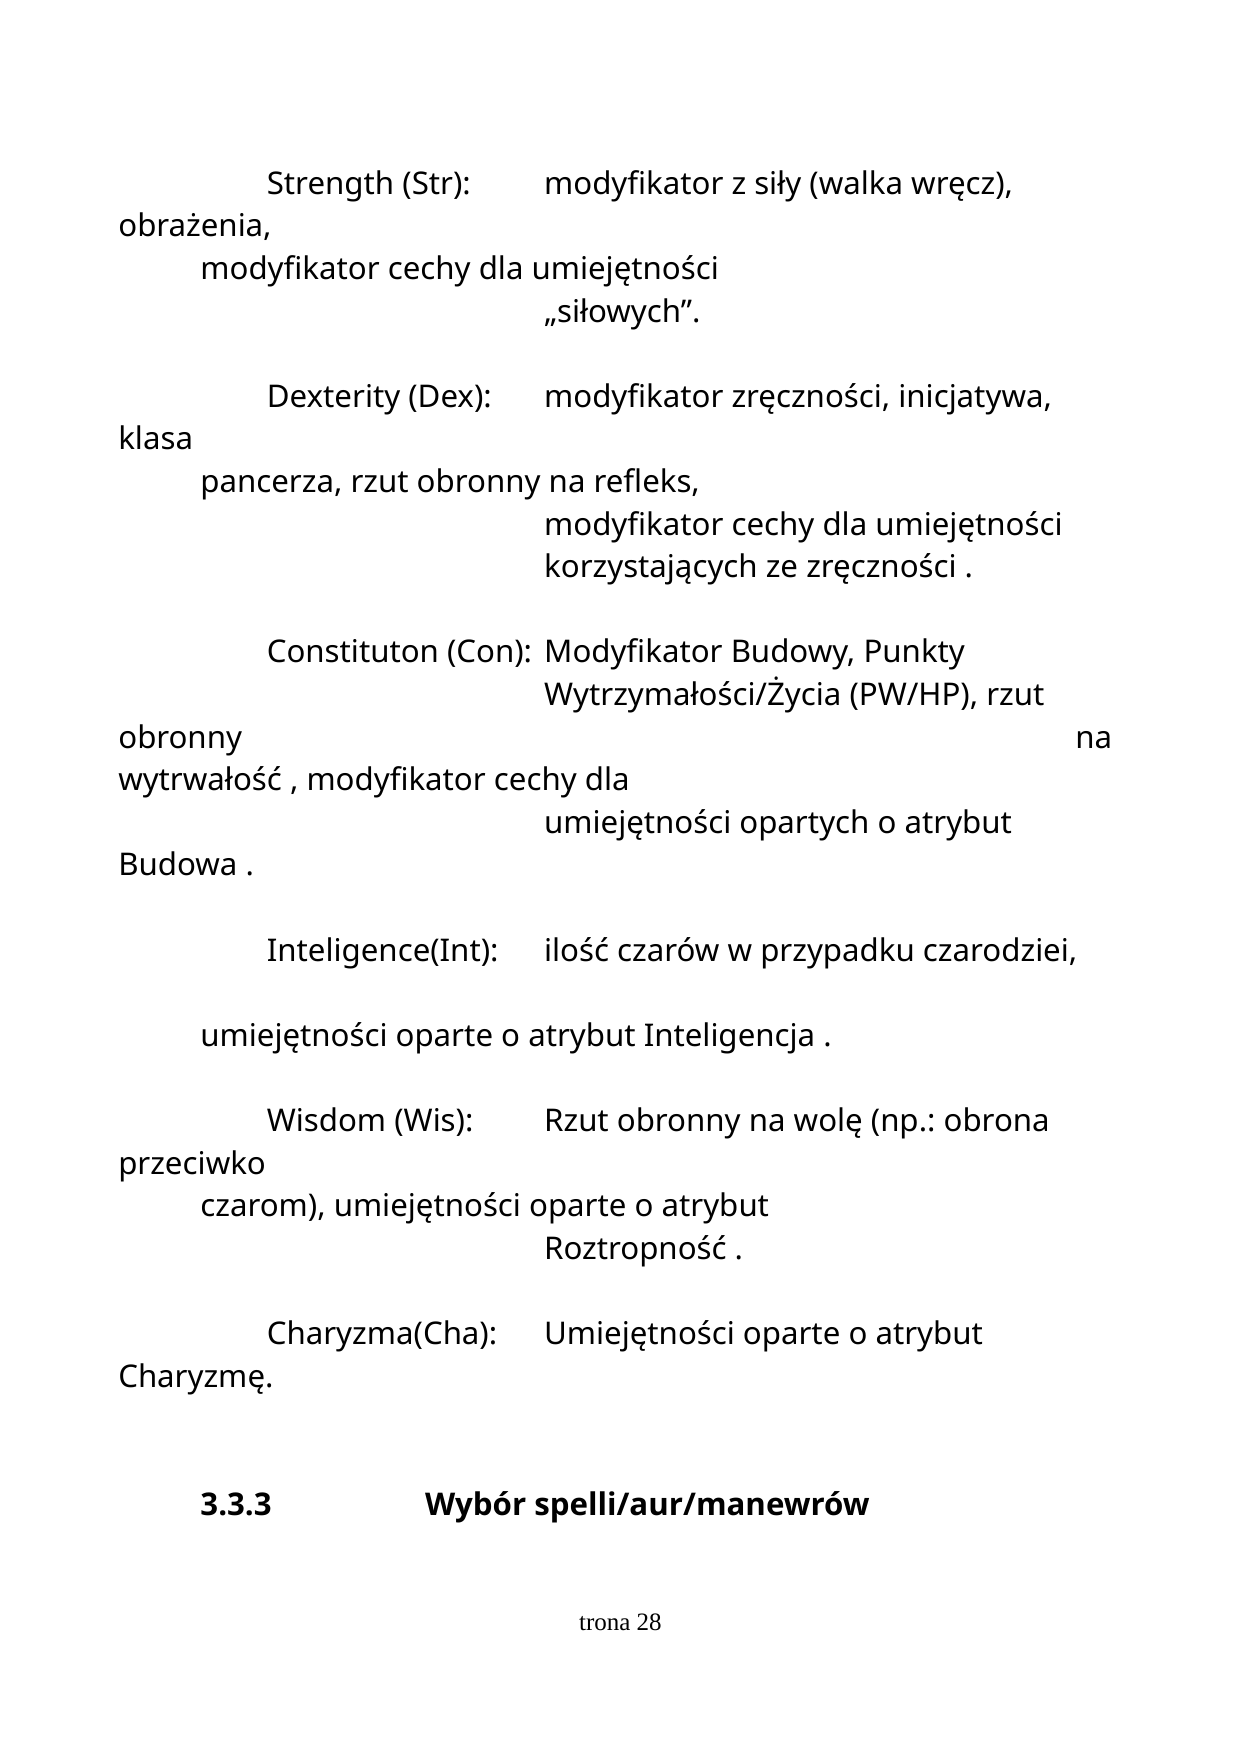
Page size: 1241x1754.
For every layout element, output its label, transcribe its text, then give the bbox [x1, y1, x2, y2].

text Charyzma(Cha): Umiejętności oparte o atrybut Charyzmę. [118, 1311, 1122, 1396]
text 3.3.3 Wybór spelli/aur/manewrów [118, 1481, 1122, 1524]
text Dexterity (Dex): modyfikator zręczności, inicjatywa, klasa pancerza, rzut obronny na refleks, modyfikator cechy dla umiejętności korzystających ze zręczności . [118, 374, 1122, 587]
text Inteligence(Int): ilość czarów w przypadku czarodziei, umiejętności oparte o atrybut Inteligencja . [118, 928, 1122, 1055]
text Constituton (Con): Modyfikator Budowy, Punkty Wytrzymałości/Życia (PW/HP), rzut obronny na wytrwałość , modyfikator cechy dla umiejętności opartych o atrybut Budowa . [118, 629, 1122, 885]
text Wisdom (Wis): Rzut obronny na wolę (np.: obrona przeciwko czarom), umiejętności oparte o atrybut Roztropność . [118, 1098, 1122, 1268]
text Strength (Str): modyfikator z siły (walka wręcz), obrażenia, modyfikator cechy dla umiejętności „siłowych”. [118, 161, 1122, 331]
